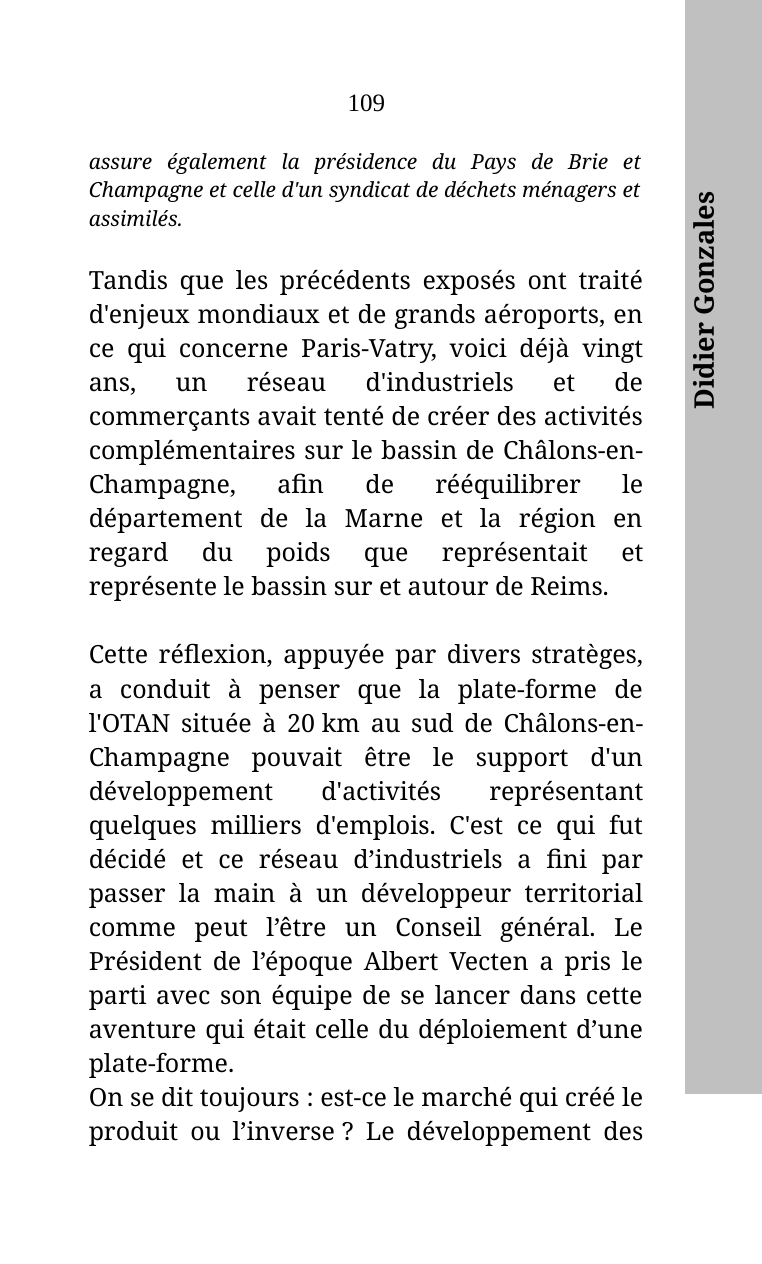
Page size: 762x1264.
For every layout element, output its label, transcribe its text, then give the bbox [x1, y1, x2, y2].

text Tandis que les précédents exposés ont traité d'enjeux mondiaux et de grands aéroports, en ce qui concerne Paris-Vatry, voici déjà vingt ans, un réseau d'industriels et de commerçants avait tenté de créer des activités complémentaires sur le bassin de Châlons-en-Champagne, afin de rééquilibrer le département de la Marne et la région en regard du poids que représentait et représente le bassin sur et autour de Reims. [88, 262, 644, 603]
text On se dit toujours : est-ce le marché qui créé le produit ou l’inverse ? Le développement des [88, 1080, 644, 1148]
text Cette réflexion, appuyée par divers stratèges, a conduit à penser que la plate-forme de l'OTAN située à 20 km au sud de Châlons-en-Champagne pouvait être le support d'un développement d'activités représentant quelques milliers d'emplois. C'est ce qui fut décidé et ce réseau d’industriels a fini par passer la main à un développeur territorial comme peut l’être un Conseil général. Le Président de l’époque Albert Vecten a pris le parti avec son équipe de se lancer dans cette aventure qui était celle du déploiement d’une plate-forme. [88, 637, 644, 1080]
text assure également la présidence du Pays de Brie et Champagne et celle d'un syndicat de déchets ménagers et assimilés. [88, 147, 644, 232]
text Didier Gonzales [685, 187, 762, 409]
